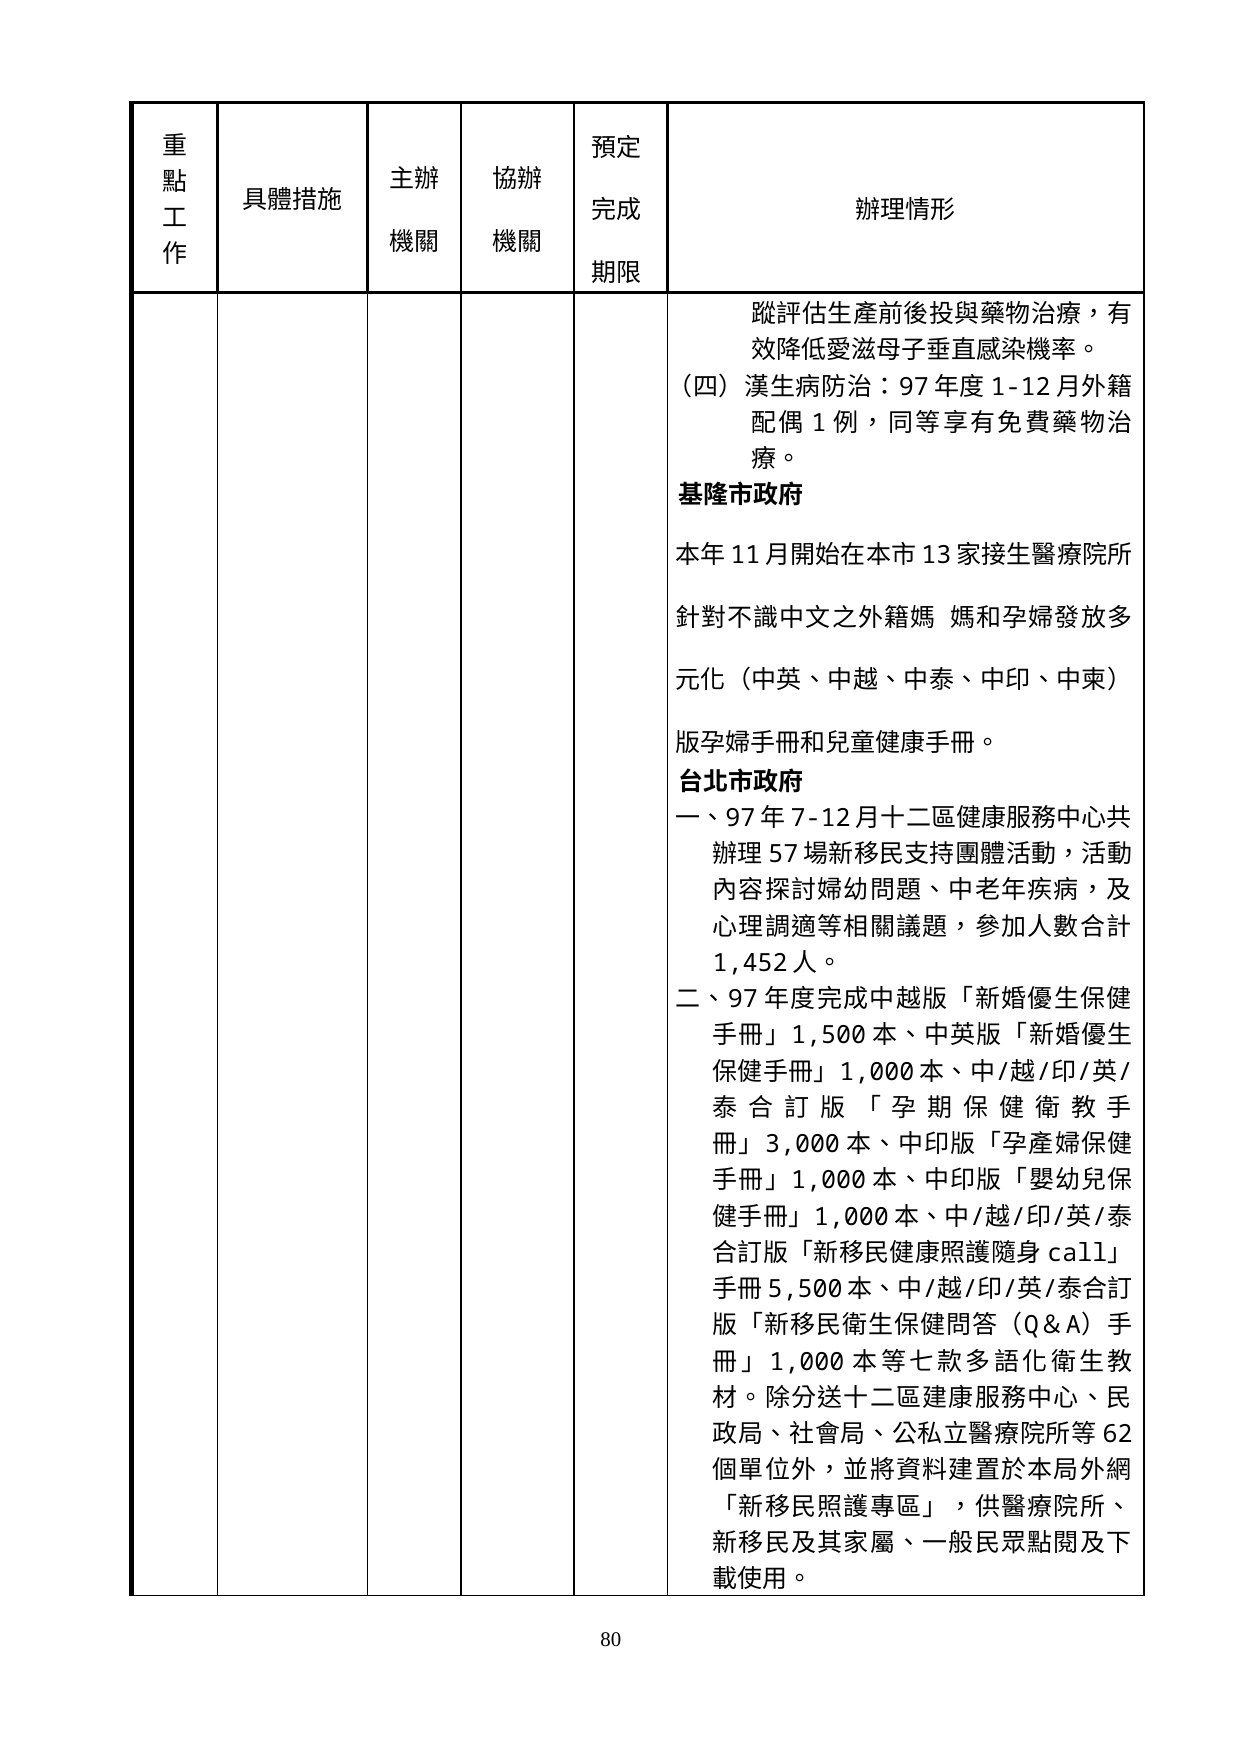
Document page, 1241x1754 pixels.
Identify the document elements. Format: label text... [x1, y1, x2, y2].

table_header 重點工作 [134, 104, 216, 291]
table_header 主辦 機關 [369, 104, 460, 291]
table_header 協辦 機關 [462, 104, 573, 291]
table_cell [462, 294, 573, 1595]
table_cell [218, 294, 367, 1595]
table_header 辦理情形 [669, 104, 1143, 291]
table_header 預定完成期限 [575, 104, 666, 291]
table_header 具體措施 [219, 104, 366, 291]
table_cell 蹤評估生產前後投與藥物治療，有效降低愛滋母子垂直感染機率。 （四）漢生病防治：97年度1-12月外籍配偶1例，同等享有免費藥物治療。 基隆市政府 本年11月開始在本市13家接生醫療院所針對不識中文之外籍媽 媽和孕婦發放多元化（中英、中越、中泰、中印、中柬）版孕婦手冊和兒童健康手冊。 台北市政府 一、97年7-12月十二區健康服務中心共辦理57場新移民支持團體活動，活動內容探討婦幼問題、中老年疾病，及心理調適等相關議題，參加人數合計1,452人。 二、97年度完成中越版「新婚優生保健手冊」1,500本、中英版「新婚優生保健手冊」1,000本、中/越/印/英/泰合訂版「孕期保健衛教手冊」3,000本、中印版「孕產婦保健手冊」1,000本、中印版「嬰幼兒保健手冊」1,000本、中/越/印/英/泰合訂版「新移民健康照護隨身call」手冊5,500本、中/越/印/英/泰合訂版「新移民衛生保健問答（Q＆A）手冊」1,000本等七款多語化衛生教材。除分送十二區建康服務中心、民政局、社會局、公私立醫療院所等62個單位外，並將資料建置於本局外網「新移民照護專區」，供醫療院所、新移民及其家屬、一般民眾點閱及下載使用。 [668, 294, 1143, 1595]
table_cell [368, 294, 460, 1595]
table_cell [575, 294, 667, 1595]
table_cell [134, 294, 217, 1595]
